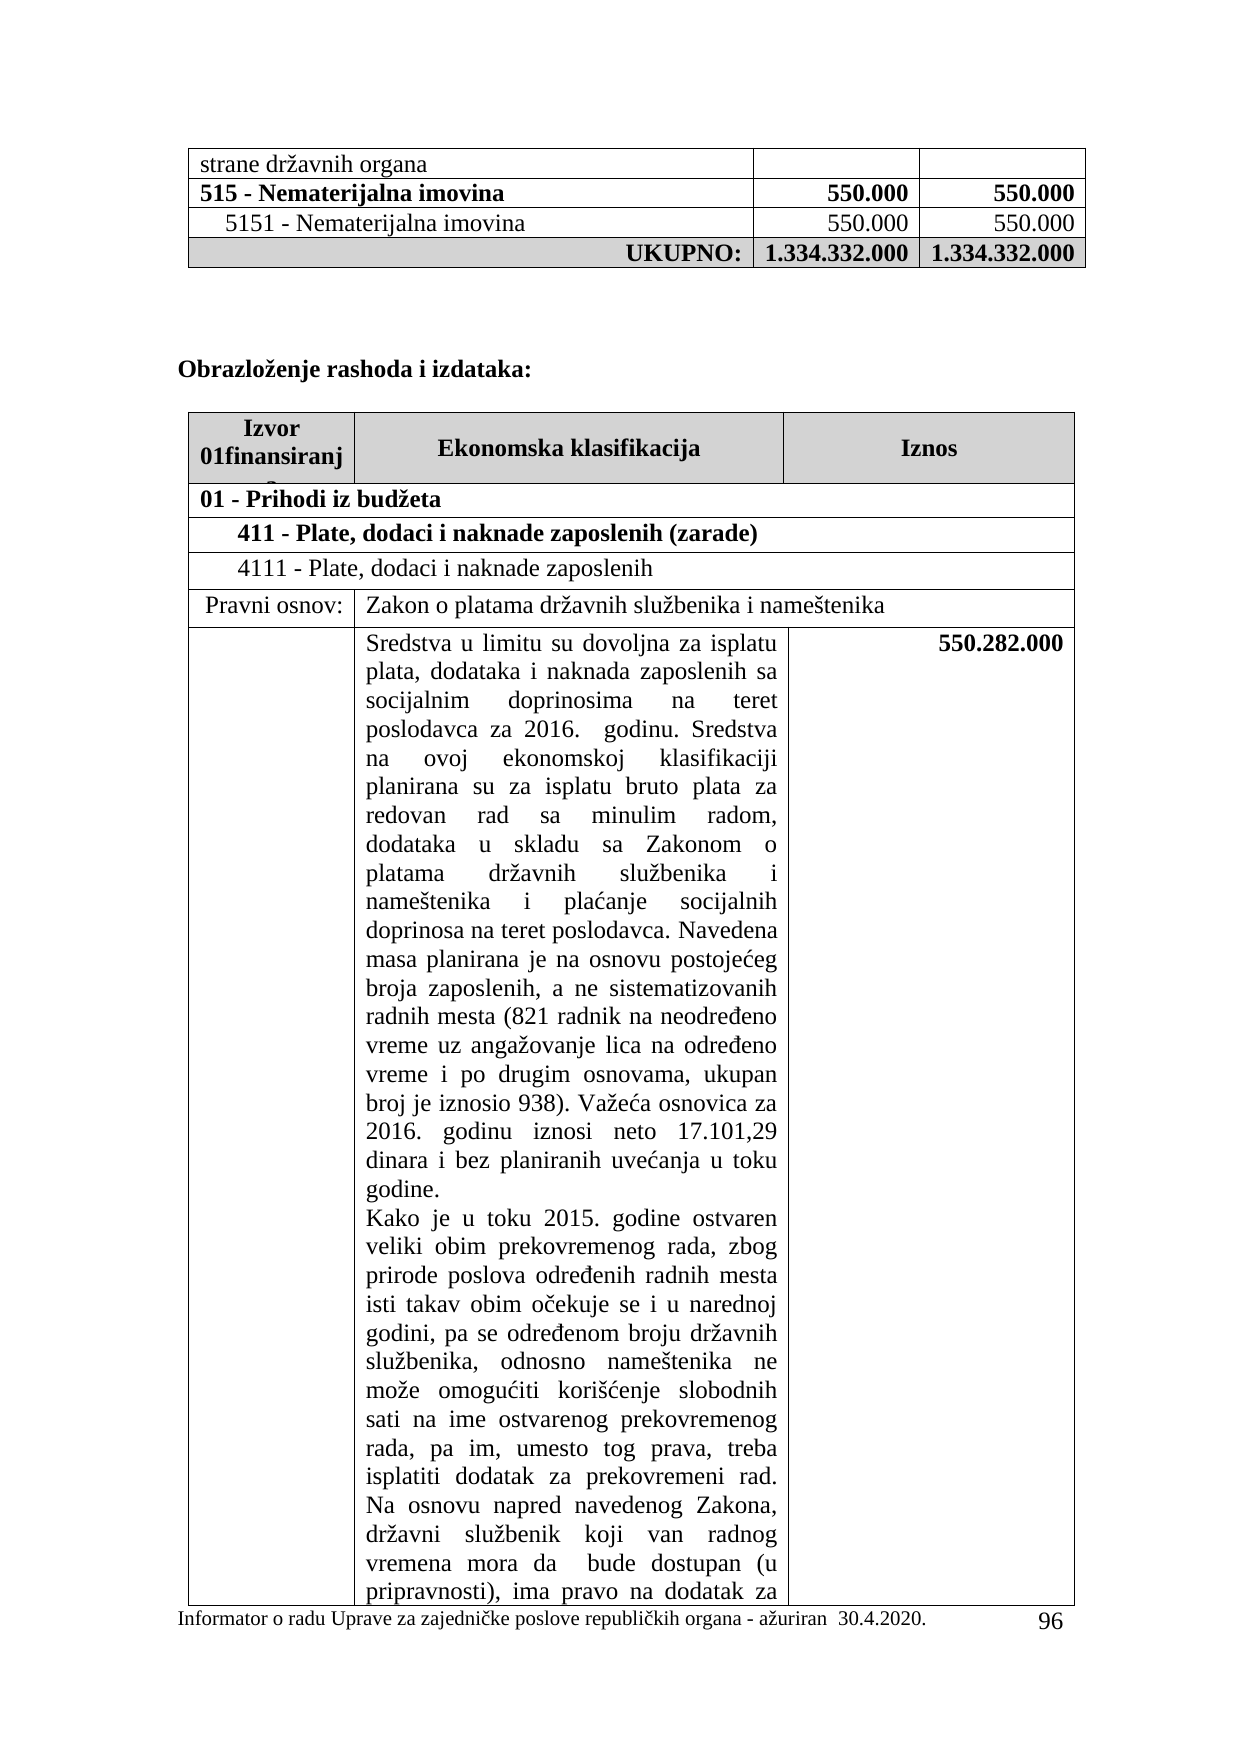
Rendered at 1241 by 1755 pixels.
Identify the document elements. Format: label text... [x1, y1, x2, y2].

table_cell [754, 149, 919, 177]
table_header Izvor 01finansiranja [189, 413, 354, 483]
table_cell 550.000 [920, 208, 1085, 237]
table_cell 4111 - Plate, dodaci i naknade zaposlenih [189, 553, 1074, 589]
table_cell UKUPNO: [189, 238, 753, 267]
table_header Ekonomska klasifikacija [355, 413, 783, 483]
table_cell 550.000 [754, 208, 919, 237]
table_cell 1.334.332.000 [754, 238, 919, 267]
table_cell Sredstva u limitu su dovolјna za isplatu plata, dodataka i naknada zaposlenih sa socijalnim doprinosima na teret poslodavca za 2016. godinu. Sredstva na ovoj ekonomskoj klasifikaciji planirana su za isplatu bruto plata za redovan rad sa minulim radom, dodataka u skladu sa Zakonom o platama državnih službenika i nameštenika i plaćanje socijalnih doprinosa na teret poslodavca. Navedena masa planirana je na osnovu postojećeg broja zaposlenih, a ne sistematizovanih radnih mesta (821 radnik na neodređeno vreme uz angažovanje lica na određeno vreme i po drugim osnovama, ukupan broj je iznosio 938). Važeća osnovica za 2016. godinu iznosi neto 17.101,29 dinara i bez planiranih uvećanja u toku godine. Kako je u toku 2015. godine ostvaren veliki obim prekovremenog rada, zbog prirode poslova određenih radnih mesta isti takav obim očekuje se i u narednoj godini, pa se određenom broju državnih službenika, odnosno nameštenika ne može omogućiti korišćenje slobodnih sati na ime ostvarenog prekovremenog rada, pa im, umesto tog prava, treba isplatiti dodatak za prekovremeni rad. Na osnovu napred navedenog Zakona, državni službenik koji van radnog vremena mora da bude dostupan (u pripravnosti), ima pravo na dodatak za [355, 628, 788, 1605]
table_cell 5151 - Nematerijalna imovina [189, 208, 753, 237]
table_cell 550.000 [754, 179, 919, 207]
table_header Iznos [784, 413, 1074, 483]
table_cell [920, 149, 1085, 177]
table_cell 550.282.000 [789, 628, 1074, 1605]
text Obrazloženje rashoda i izdataka: [177, 354, 1063, 383]
table_cell 515 - Nematerijalna imovina [189, 179, 753, 207]
table_cell Pravni osnov: [189, 590, 354, 627]
table_cell 01 - Prihodi iz budžeta [189, 484, 1074, 517]
table_cell [189, 628, 354, 1605]
table_cell 411 - Plate, dodaci i naknade zaposlenih (zarade) [189, 518, 1074, 552]
table_cell 1.334.332.000 [920, 238, 1085, 267]
table_cell 550.000 [920, 179, 1085, 207]
table_cell Zakon o platama državnih službenika i nameštenika [355, 590, 1074, 627]
table_cell strane državnih organa [189, 149, 753, 177]
